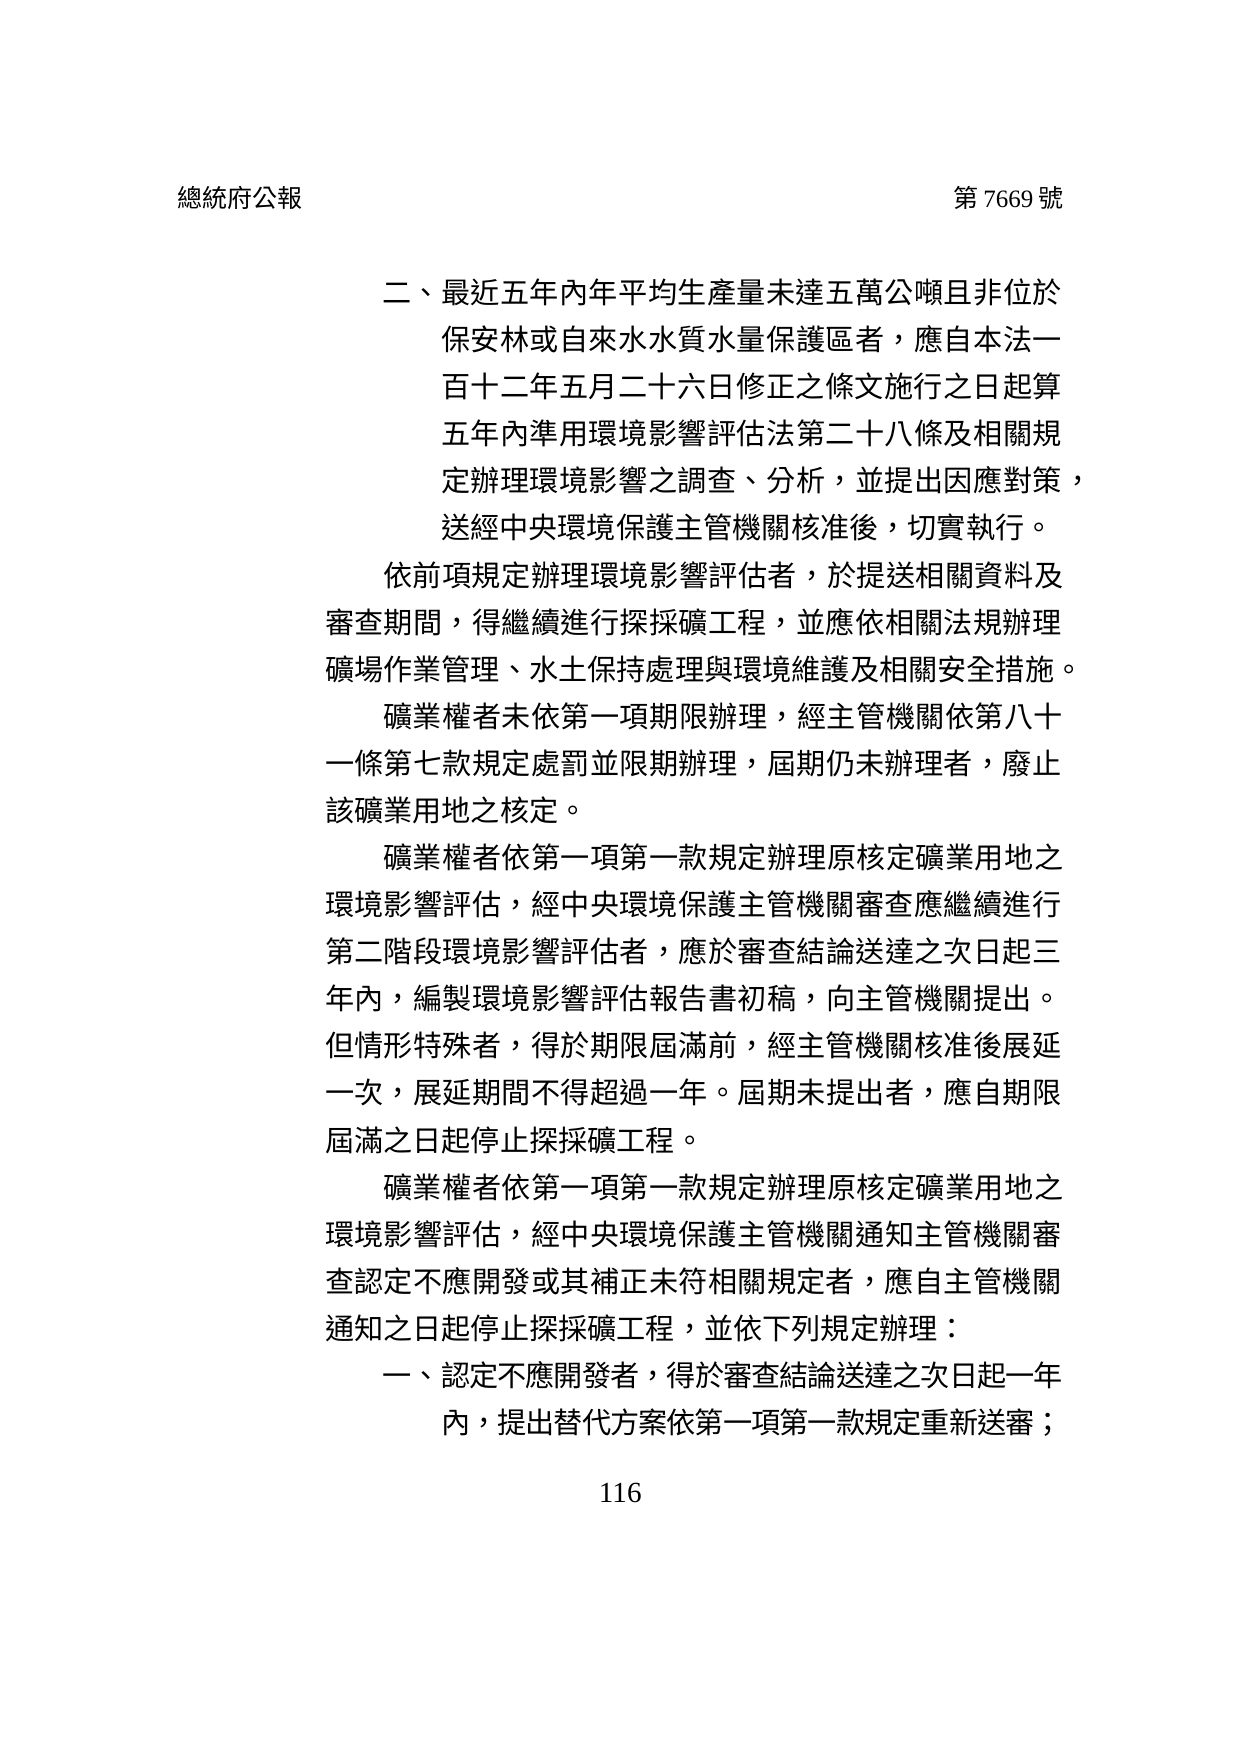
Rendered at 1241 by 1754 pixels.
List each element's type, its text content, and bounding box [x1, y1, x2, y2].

text 依前項規定辦理環境影響評估者，於提送相關資料及審查期間，得繼續進行探採礦工程，並應依相關法規辦理礦場作業管理、水土保持處理與環境維護及相關安全措施。 [325, 548, 1063, 689]
text 二、 最近五年內年平均生產量未達五萬公噸且非位於保安林或自來水水質水量保護區者，應自本法一百十二年五月二十六日修正之條文施行之日起算五年內準用環境影響評估法第二十八條及相關規定辦理環境影響之調查、分析，並提出因應對策，送經中央環境保護主管機關核准後，切實執行。 [382, 266, 1063, 548]
text 一、 認定不應開發者，得於審查結論送達之次日起一年內，提出替代方案依第一項第一款規定重新送審； [382, 1349, 1063, 1443]
text 礦業權者依第一項第一款規定辦理原核定礦業用地之環境影響評估，經中央環境保護主管機關通知主管機關審查認定不應開發或其補正未符相關規定者，應自主管機關通知之日起停止探採礦工程，並依下列規定辦理： [325, 1160, 1063, 1349]
text 礦業權者依第一項第一款規定辦理原核定礦業用地之環境影響評估，經中央環境保護主管機關審查應繼續進行第二階段環境影響評估者，應於審查結論送達之次日起三年內，編製環境影響評估報告書初稿，向主管機關提出。但情形特殊者，得於期限屆滿前，經主管機關核准後展延一次，展延期間不得超過一年。屆期未提出者，應自期限屆滿之日起停止探採礦工程。 [325, 831, 1063, 1160]
text 礦業權者未依第一項期限辦理，經主管機關依第八十一條第七款規定處罰並限期辦理，屆期仍未辦理者，廢止該礦業用地之核定。 [325, 689, 1063, 831]
